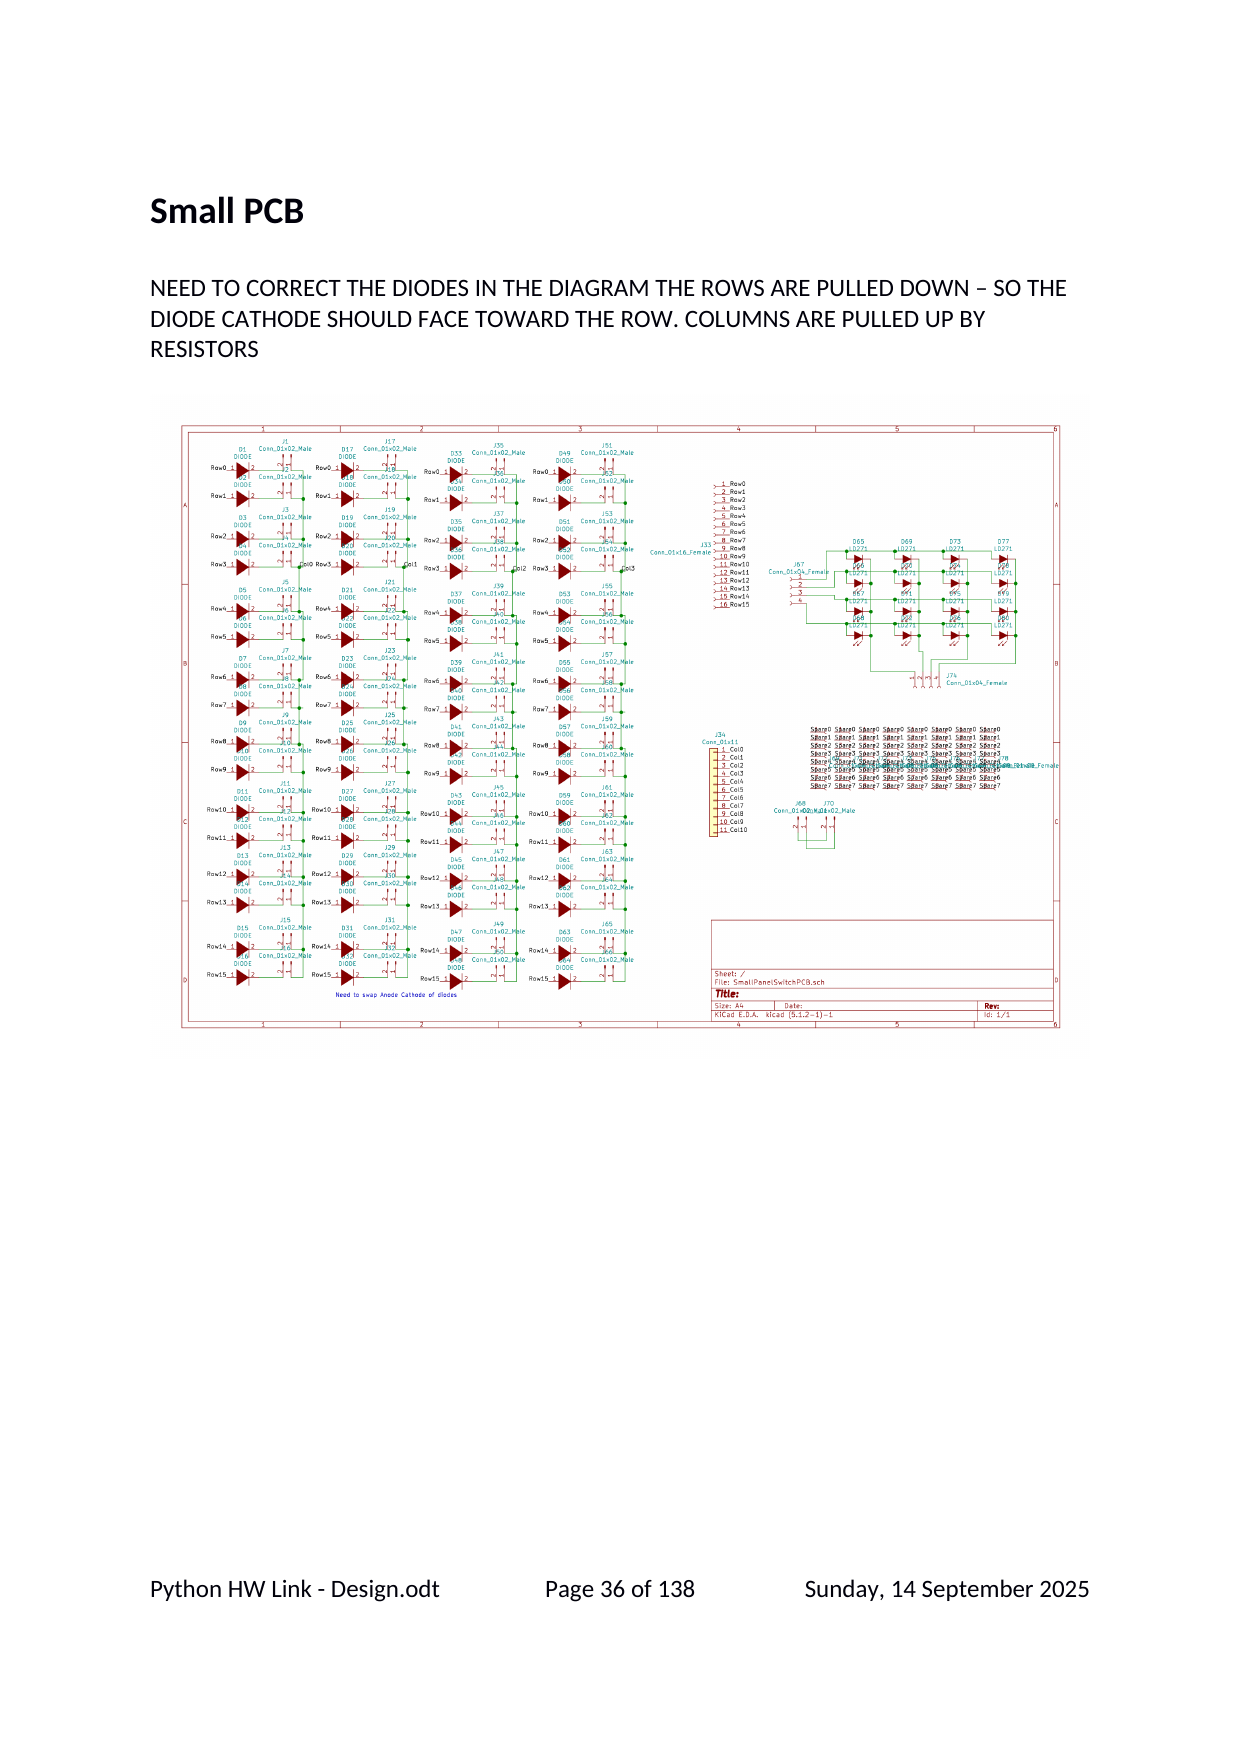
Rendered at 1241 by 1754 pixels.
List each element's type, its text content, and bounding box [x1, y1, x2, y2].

subtitle Small PCB [150, 187, 1090, 233]
picture [150, 394, 1091, 1059]
text NEED TO CORRECT THE DIODES IN THE DIAGRAM THE ROWS ARE PULLED DOWN – SO THE DIODE CATHODE SHOULD FACE TOWARD THE ROW. COLUMNS ARE PULLED UP BY RESISTORS [150, 272, 1090, 364]
